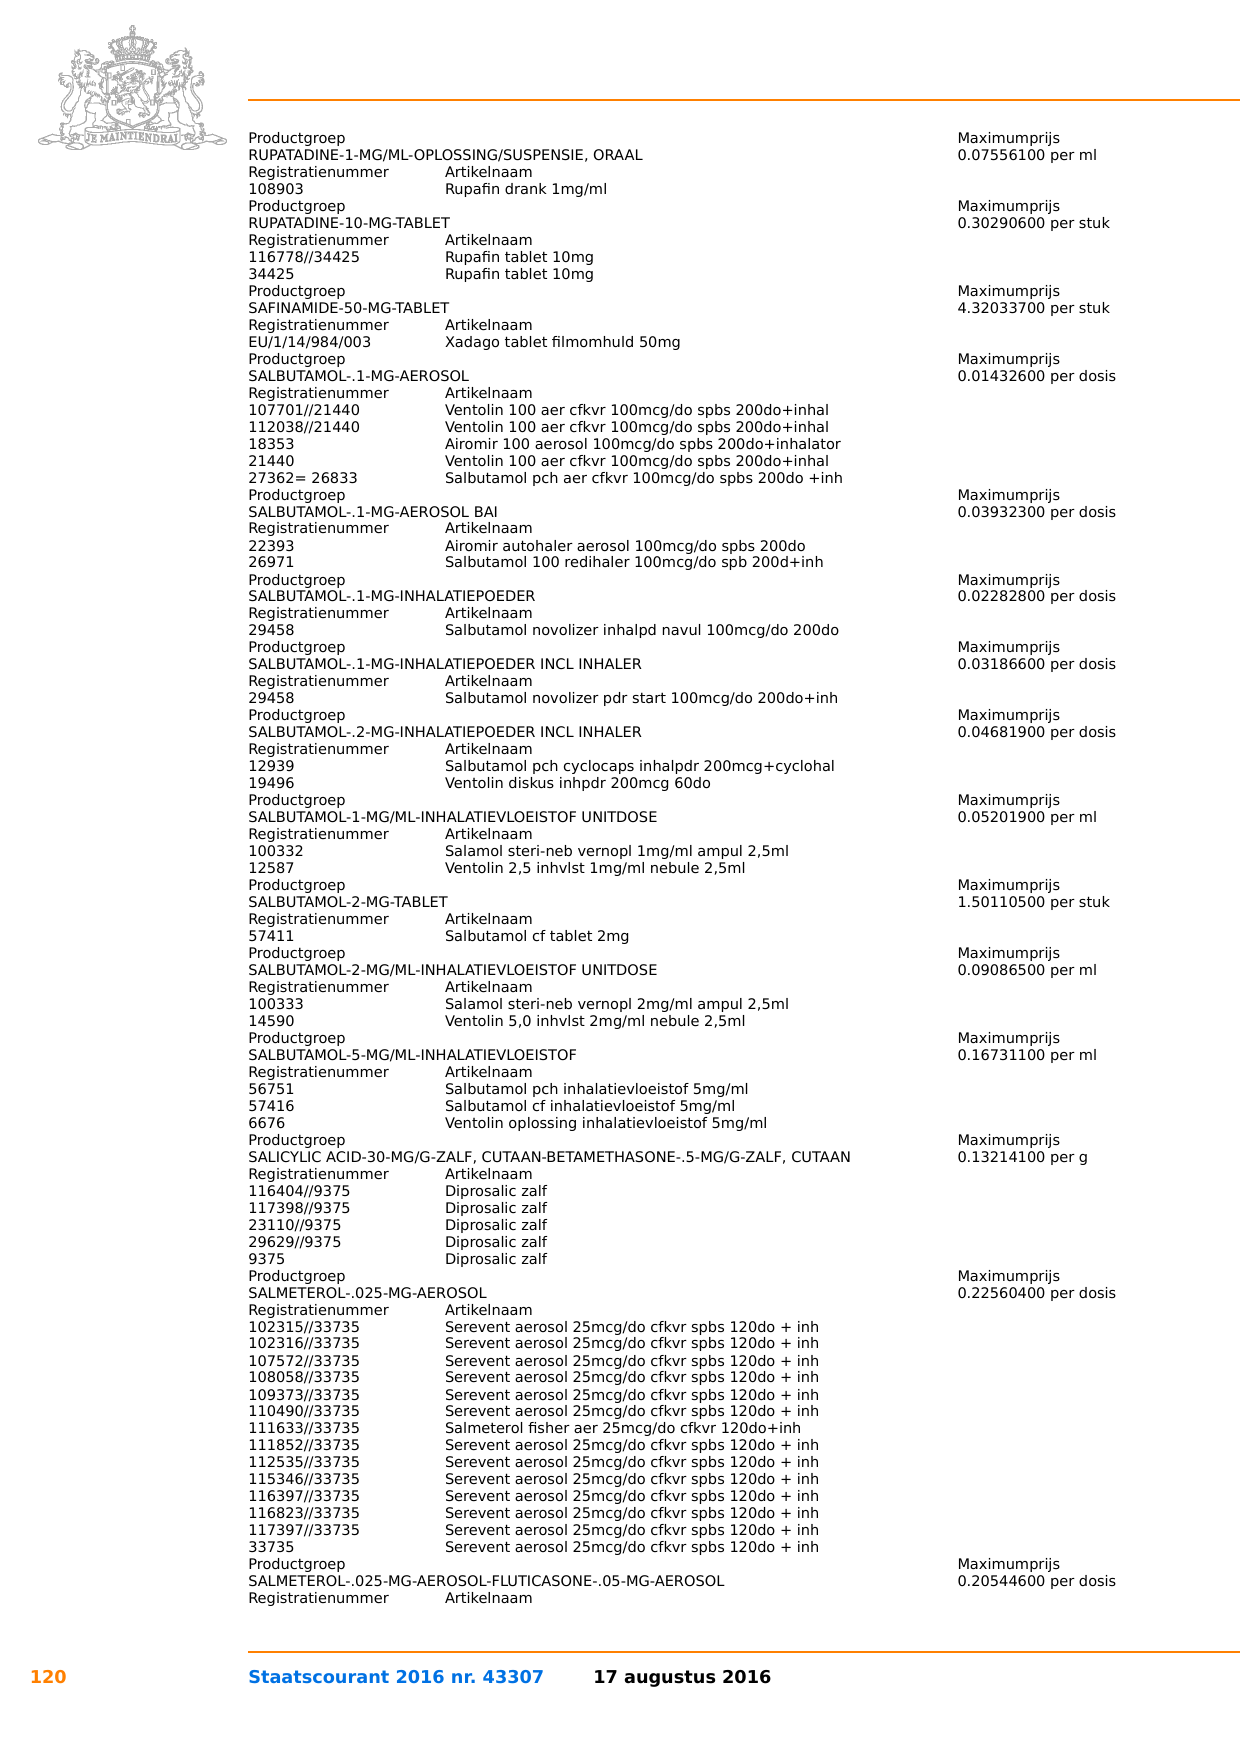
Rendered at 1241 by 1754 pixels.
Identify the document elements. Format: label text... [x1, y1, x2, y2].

table_cell Maximumprijs [951, 707, 1163, 724]
table_cell Ventolin 100 aer cfkvr 100mcg/do spbs 200do+inhal [439, 419, 951, 436]
table_cell Artikelnaam [439, 1301, 951, 1318]
table_cell SALBUTAMOL-5-MG/ML-INHALATIEVLOEISTOF [248, 1047, 951, 1064]
table_cell 116778//34425 [248, 249, 439, 266]
table_cell Registratienummer [248, 164, 439, 181]
table_cell [951, 1064, 1163, 1081]
table_cell Maximumprijs [951, 198, 1163, 215]
table_cell 0.05201900 per ml [951, 809, 1163, 826]
table_cell 19496 [248, 775, 439, 792]
table_cell Salamol steri-neb vernopl 2mg/ml ampul 2,5ml [439, 996, 951, 1013]
table_cell 1.50110500 per stuk [951, 894, 1163, 911]
table_cell [439, 351, 951, 368]
table_cell 26971 [248, 554, 439, 571]
table_cell Registratienummer [248, 911, 439, 928]
table_cell Registratienummer [248, 979, 439, 996]
table_cell RUPATADINE-1-MG/ML-OPLOSSING/SUSPENSIE, ORAAL [248, 147, 951, 164]
table_cell Salbutamol pch cyclocaps inhalpdr 200mcg+cyclohal [439, 758, 951, 775]
table_cell Productgroep [248, 639, 439, 656]
table_cell Artikelnaam [439, 232, 951, 249]
table_cell Productgroep [248, 571, 439, 588]
table_cell Maximumprijs [951, 130, 1163, 147]
table_cell Ventolin 5,0 inhvlst 2mg/ml nebule 2,5ml [439, 1013, 951, 1030]
table_cell [951, 1420, 1163, 1437]
table_cell SAFINAMIDE-50-MG-TABLET [248, 300, 951, 317]
table_cell 0.03932300 per dosis [951, 504, 1163, 520]
table_cell [951, 622, 1163, 639]
table_cell 22393 [248, 538, 439, 554]
table_cell EU/1/14/984/003 [248, 334, 439, 351]
table_cell 0.01432600 per dosis [951, 368, 1163, 384]
table_cell [951, 266, 1163, 283]
table_cell [951, 164, 1163, 181]
table_cell Ventolin oplossing inhalatievloeistof 5mg/ml [439, 1115, 951, 1132]
table_cell [951, 1013, 1163, 1030]
table_cell SALBUTAMOL-.1-MG-AEROSOL BAI [248, 504, 951, 520]
table_cell [951, 911, 1163, 928]
table_cell Maximumprijs [951, 1132, 1163, 1149]
table_cell Registratienummer [248, 232, 439, 249]
table_cell Serevent aerosol 25mcg/do cfkvr spbs 120do + inh [439, 1353, 951, 1369]
table_cell Artikelnaam [439, 317, 951, 334]
table_cell Serevent aerosol 25mcg/do cfkvr spbs 120do + inh [439, 1437, 951, 1454]
table_cell Productgroep [248, 1268, 439, 1284]
table_cell 9375 [248, 1251, 439, 1267]
table_cell SALBUTAMOL-1-MG/ML-INHALATIEVLOEISTOF UNITDOSE [248, 809, 951, 826]
table_cell Salbutamol cf inhalatievloeistof 5mg/ml [439, 1098, 951, 1115]
table_cell [951, 1183, 1163, 1199]
table_cell Artikelnaam [439, 979, 951, 996]
table_cell Serevent aerosol 25mcg/do cfkvr spbs 120do + inh [439, 1454, 951, 1471]
table_cell SALBUTAMOL-.1-MG-INHALATIEPOEDER [248, 588, 951, 605]
table_cell Productgroep [248, 130, 439, 147]
table_cell [439, 571, 951, 588]
table_cell 18353 [248, 436, 439, 452]
table_cell 107701//21440 [248, 402, 439, 418]
table_cell Maximumprijs [951, 877, 1163, 894]
table_cell Diprosalic zalf [439, 1183, 951, 1199]
table_cell Ventolin 2,5 inhvlst 1mg/ml nebule 2,5ml [439, 860, 951, 877]
table_cell [951, 181, 1163, 198]
table_cell 4.32033700 per stuk [951, 300, 1163, 317]
table_cell [951, 1301, 1163, 1318]
table_cell Registratienummer [248, 1301, 439, 1318]
table_cell Maximumprijs [951, 1030, 1163, 1047]
table_cell Registratienummer [248, 1064, 439, 1081]
table_cell Diprosalic zalf [439, 1251, 951, 1267]
table_cell Salbutamol cf tablet 2mg [439, 928, 951, 945]
table_cell [439, 130, 951, 147]
table_cell Productgroep [248, 486, 439, 503]
table_cell Serevent aerosol 25mcg/do cfkvr spbs 120do + inh [439, 1319, 951, 1335]
table_cell 0.03186600 per dosis [951, 656, 1163, 673]
table_cell 0.04681900 per dosis [951, 724, 1163, 741]
table_cell Salbutamol novolizer inhalpd navul 100mcg/do 200do [439, 622, 951, 639]
table_cell SALBUTAMOL-2-MG-TABLET [248, 894, 951, 911]
table_cell 29458 [248, 690, 439, 707]
table_cell [439, 198, 951, 215]
table_cell Serevent aerosol 25mcg/do cfkvr spbs 120do + inh [439, 1335, 951, 1352]
table_cell 111852//33735 [248, 1437, 439, 1454]
table_cell Registratienummer [248, 520, 439, 537]
table_cell [951, 605, 1163, 622]
table_cell [951, 1251, 1163, 1267]
table_cell [951, 419, 1163, 436]
table_cell [951, 826, 1163, 843]
table_cell [951, 1081, 1163, 1098]
table_cell Maximumprijs [951, 1268, 1163, 1284]
table_cell [951, 996, 1163, 1013]
table_cell 115346//33735 [248, 1471, 439, 1488]
table_cell Artikelnaam [439, 741, 951, 758]
table_cell Registratienummer [248, 385, 439, 402]
table_cell [951, 1369, 1163, 1386]
table_cell Artikelnaam [439, 520, 951, 537]
table_cell Productgroep [248, 351, 439, 368]
table_cell [439, 1268, 951, 1284]
table_cell Productgroep [248, 707, 439, 724]
table_cell Registratienummer [248, 741, 439, 758]
table_cell [951, 758, 1163, 775]
table_cell 57411 [248, 928, 439, 945]
table_cell Serevent aerosol 25mcg/do cfkvr spbs 120do + inh [439, 1403, 951, 1420]
table_cell [951, 1217, 1163, 1233]
table_cell Artikelnaam [439, 673, 951, 690]
table_cell Rupafin tablet 10mg [439, 266, 951, 283]
table_cell 116823//33735 [248, 1505, 439, 1522]
table_cell 109373//33735 [248, 1386, 439, 1403]
table_cell [951, 1319, 1163, 1335]
table_cell [439, 486, 951, 503]
table_cell Registratienummer [248, 317, 439, 334]
table_cell Salamol steri-neb vernopl 1mg/ml ampul 2,5ml [439, 843, 951, 860]
table_cell Maximumprijs [951, 945, 1163, 962]
table_cell Diprosalic zalf [439, 1217, 951, 1233]
table_cell Salbutamol 100 redihaler 100mcg/do spb 200d+inh [439, 554, 951, 571]
table_cell [951, 1353, 1163, 1369]
table_cell 12587 [248, 860, 439, 877]
table_cell Artikelnaam [439, 385, 951, 402]
table_cell 100332 [248, 843, 439, 860]
table_cell 111633//33735 [248, 1420, 439, 1437]
table_cell 110490//33735 [248, 1403, 439, 1420]
table_cell [951, 690, 1163, 707]
table_cell 0.02282800 per dosis [951, 588, 1163, 605]
table_cell [951, 554, 1163, 571]
table_cell 116397//33735 [248, 1488, 439, 1505]
table_cell RUPATADINE-10-MG-TABLET [248, 215, 951, 232]
table_cell SALICYLIC ACID-30-MG/G-ZALF, CUTAAN-BETAMETHASONE-.5-MG/G-ZALF, CUTAAN [248, 1149, 951, 1166]
table_cell 0.07556100 per ml [951, 147, 1163, 164]
table_cell Salmeterol fisher aer 25mcg/do cfkvr 120do+inh [439, 1420, 951, 1437]
table_cell [439, 283, 951, 300]
table_cell [439, 792, 951, 809]
table_cell 0.16731100 per ml [951, 1047, 1163, 1064]
table_cell Serevent aerosol 25mcg/do cfkvr spbs 120do + inh [439, 1471, 951, 1488]
table_cell [951, 673, 1163, 690]
table_cell [951, 232, 1163, 249]
table_cell [951, 1471, 1163, 1488]
table_cell Maximumprijs [951, 283, 1163, 300]
table_cell 0.30290600 per stuk [951, 215, 1163, 232]
table_cell [951, 1386, 1163, 1403]
table_cell Registratienummer [248, 605, 439, 622]
table_cell Artikelnaam [439, 1166, 951, 1183]
table_cell 0.22560400 per dosis [951, 1285, 1163, 1301]
table_cell [951, 1166, 1163, 1183]
table_cell [439, 945, 951, 962]
table_cell [951, 1115, 1163, 1132]
table_cell 116404//9375 [248, 1183, 439, 1199]
table_cell Productgroep [248, 945, 439, 962]
table_cell [951, 317, 1163, 334]
table_cell 108058//33735 [248, 1369, 439, 1386]
table_cell [951, 334, 1163, 351]
table_cell Rupafin tablet 10mg [439, 249, 951, 266]
table_cell Maximumprijs [951, 639, 1163, 656]
table_cell [951, 1437, 1163, 1454]
table_cell [439, 707, 951, 724]
table_cell [951, 249, 1163, 266]
table_cell 12939 [248, 758, 439, 775]
table_cell [951, 520, 1163, 537]
table_cell 27362= 26833 [248, 470, 439, 486]
table_cell [951, 928, 1163, 945]
table_cell 34425 [248, 266, 439, 283]
table_cell [951, 402, 1163, 418]
table_cell [951, 1234, 1163, 1251]
table_cell Artikelnaam [439, 826, 951, 843]
table_cell 23110//9375 [248, 1217, 439, 1233]
table_cell [951, 979, 1163, 996]
table_cell 100333 [248, 996, 439, 1013]
table_cell Ventolin diskus inhpdr 200mcg 60do [439, 775, 951, 792]
table_cell SALBUTAMOL-2-MG/ML-INHALATIEVLOEISTOF UNITDOSE [248, 962, 951, 979]
table_cell 29458 [248, 622, 439, 639]
table_cell [439, 1030, 951, 1047]
table_cell [951, 1098, 1163, 1115]
table_cell 112038//21440 [248, 419, 439, 436]
table_cell Rupafin drank 1mg/ml [439, 181, 951, 198]
table_cell [951, 1335, 1163, 1352]
table_cell Airomir 100 aerosol 100mcg/do spbs 200do+inhalator [439, 436, 951, 452]
table_cell [951, 453, 1163, 469]
table_cell 21440 [248, 453, 439, 469]
table_cell Maximumprijs [951, 571, 1163, 588]
table_cell Productgroep [248, 283, 439, 300]
table_cell SALMETEROL-.025-MG-AEROSOL [248, 1285, 951, 1301]
picture [38, 25, 227, 150]
table_cell 102315//33735 [248, 1319, 439, 1335]
table_cell [951, 860, 1163, 877]
table_cell 0.09086500 per ml [951, 962, 1163, 979]
table_cell Diprosalic zalf [439, 1200, 951, 1217]
table_cell [951, 385, 1163, 402]
table_cell 112535//33735 [248, 1454, 439, 1471]
table_cell Airomir autohaler aerosol 100mcg/do spbs 200do [439, 538, 951, 554]
table_cell Serevent aerosol 25mcg/do cfkvr spbs 120do + inh [439, 1488, 951, 1505]
table_cell [951, 470, 1163, 486]
table_cell [951, 843, 1163, 860]
table_cell 117398//9375 [248, 1200, 439, 1217]
table_cell 56751 [248, 1081, 439, 1098]
table_cell 57416 [248, 1098, 439, 1115]
table_cell Diprosalic zalf [439, 1234, 951, 1251]
table_cell Maximumprijs [951, 792, 1163, 809]
table_cell Maximumprijs [951, 486, 1163, 503]
table_cell 108903 [248, 181, 439, 198]
table_cell [951, 1200, 1163, 1217]
table_cell [439, 639, 951, 656]
table_cell [951, 1403, 1163, 1420]
table_cell 0.13214100 per g [951, 1149, 1163, 1166]
table_cell 6676 [248, 1115, 439, 1132]
table_cell [439, 877, 951, 894]
table_cell Serevent aerosol 25mcg/do cfkvr spbs 120do + inh [439, 1386, 951, 1403]
table_cell [951, 1488, 1163, 1505]
table_cell [439, 1132, 951, 1149]
table_cell Serevent aerosol 25mcg/do cfkvr spbs 120do + inh [439, 1369, 951, 1386]
table_cell Registratienummer [248, 826, 439, 843]
table_cell [951, 1454, 1163, 1471]
table_cell 102316//33735 [248, 1335, 439, 1352]
table_cell Salbutamol pch aer cfkvr 100mcg/do spbs 200do +inh [439, 470, 951, 486]
table_cell Ventolin 100 aer cfkvr 100mcg/do spbs 200do+inhal [439, 402, 951, 418]
table_cell Xadago tablet filmomhuld 50mg [439, 334, 951, 351]
table_cell Productgroep [248, 198, 439, 215]
table_cell SALBUTAMOL-.2-MG-INHALATIEPOEDER INCL INHALER [248, 724, 951, 741]
table_cell Registratienummer [248, 1166, 439, 1183]
table_cell [951, 741, 1163, 758]
table_cell 29629//9375 [248, 1234, 439, 1251]
table_cell 107572//33735 [248, 1353, 439, 1369]
table_cell Registratienummer [248, 673, 439, 690]
table_cell 14590 [248, 1013, 439, 1030]
table_cell Productgroep [248, 792, 439, 809]
table_cell Artikelnaam [439, 605, 951, 622]
table_cell Artikelnaam [439, 164, 951, 181]
table_cell Salbutamol pch inhalatievloeistof 5mg/ml [439, 1081, 951, 1098]
table_cell [951, 775, 1163, 792]
table_cell Productgroep [248, 1030, 439, 1047]
table_cell Salbutamol novolizer pdr start 100mcg/do 200do+inh [439, 690, 951, 707]
table_cell Ventolin 100 aer cfkvr 100mcg/do spbs 200do+inhal [439, 453, 951, 469]
table_cell Maximumprijs [951, 351, 1163, 368]
table_cell SALBUTAMOL-.1-MG-INHALATIEPOEDER INCL INHALER [248, 656, 951, 673]
table_cell [951, 538, 1163, 554]
table_cell Artikelnaam [439, 911, 951, 928]
table_cell Productgroep [248, 877, 439, 894]
table_cell SALBUTAMOL-.1-MG-AEROSOL [248, 368, 951, 384]
table_cell Artikelnaam [439, 1064, 951, 1081]
table_cell Productgroep [248, 1132, 439, 1149]
table_cell Serevent aerosol 25mcg/do cfkvr spbs 120do + inh [439, 1505, 951, 1522]
table_cell [951, 436, 1163, 452]
